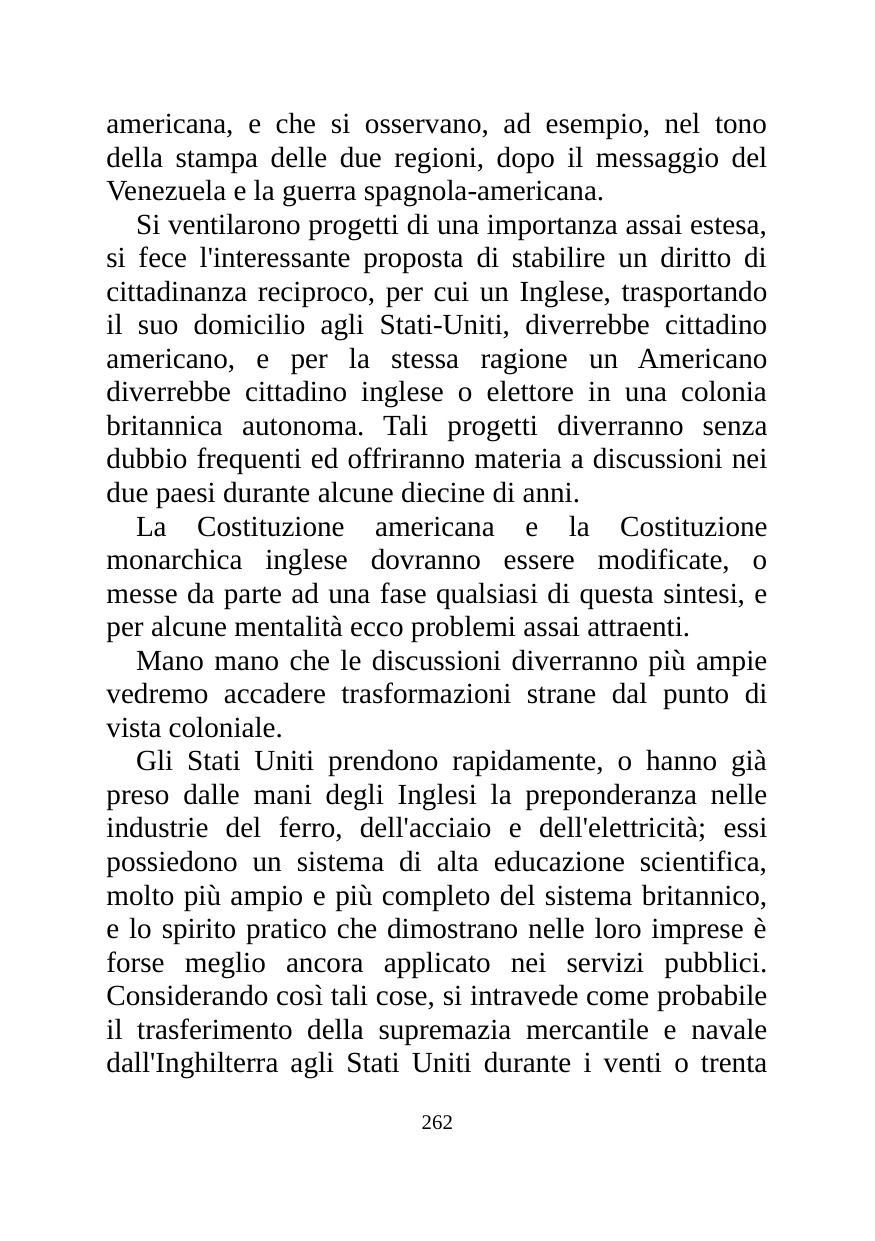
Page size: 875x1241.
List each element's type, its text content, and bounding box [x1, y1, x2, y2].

text Si ventilarono progetti di una importanza assai estesa, si fece l'interessante proposta di stabilire un diritto di cittadinanza reciproco, per cui un Inglese, trasportando il suo domicilio agli Stati-Uniti, diverrebbe cittadino americano, e per la stessa ragione un Americano diverrebbe cittadino inglese o elettore in una colonia britannica autonoma. Tali progetti diverranno senza dubbio frequenti ed offriranno materia a discussioni nei due paesi durante alcune diecine di anni. [106, 207, 768, 509]
text La Costituzione americana e la Costituzione monarchica inglese dovranno essere modificate, o messe da parte ad una fase qualsiasi di questa sintesi, e per alcune mentalità ecco problemi assai attraenti. [106, 509, 768, 643]
text Gli Stati Uniti prendono rapidamente, o hanno già preso dalle mani degli Inglesi la preponderanza nelle industrie del ferro, dell'acciaio e dell'elettricità; essi possiedono un sistema di alta educazione scientifica, molto più ampio e più completo del sistema britannico, e lo spirito pratico che dimostrano nelle loro imprese è forse meglio ancora applicato nei servizi pubblici. Considerando così tali cose, si intravede come probabile il trasferimento della supremazia mercantile e navale dall'Inghilterra agli Stati Uniti durante i venti o trenta [106, 743, 768, 1079]
text americana, e che si osservano, ad esempio, nel tono della stampa delle due regioni, dopo il messaggio del Venezuela e la guerra spagnola-americana. [106, 106, 768, 207]
text Mano mano che le discussioni diverranno più ampie vedremo accadere trasformazioni strane dal punto di vista coloniale. [106, 643, 768, 743]
